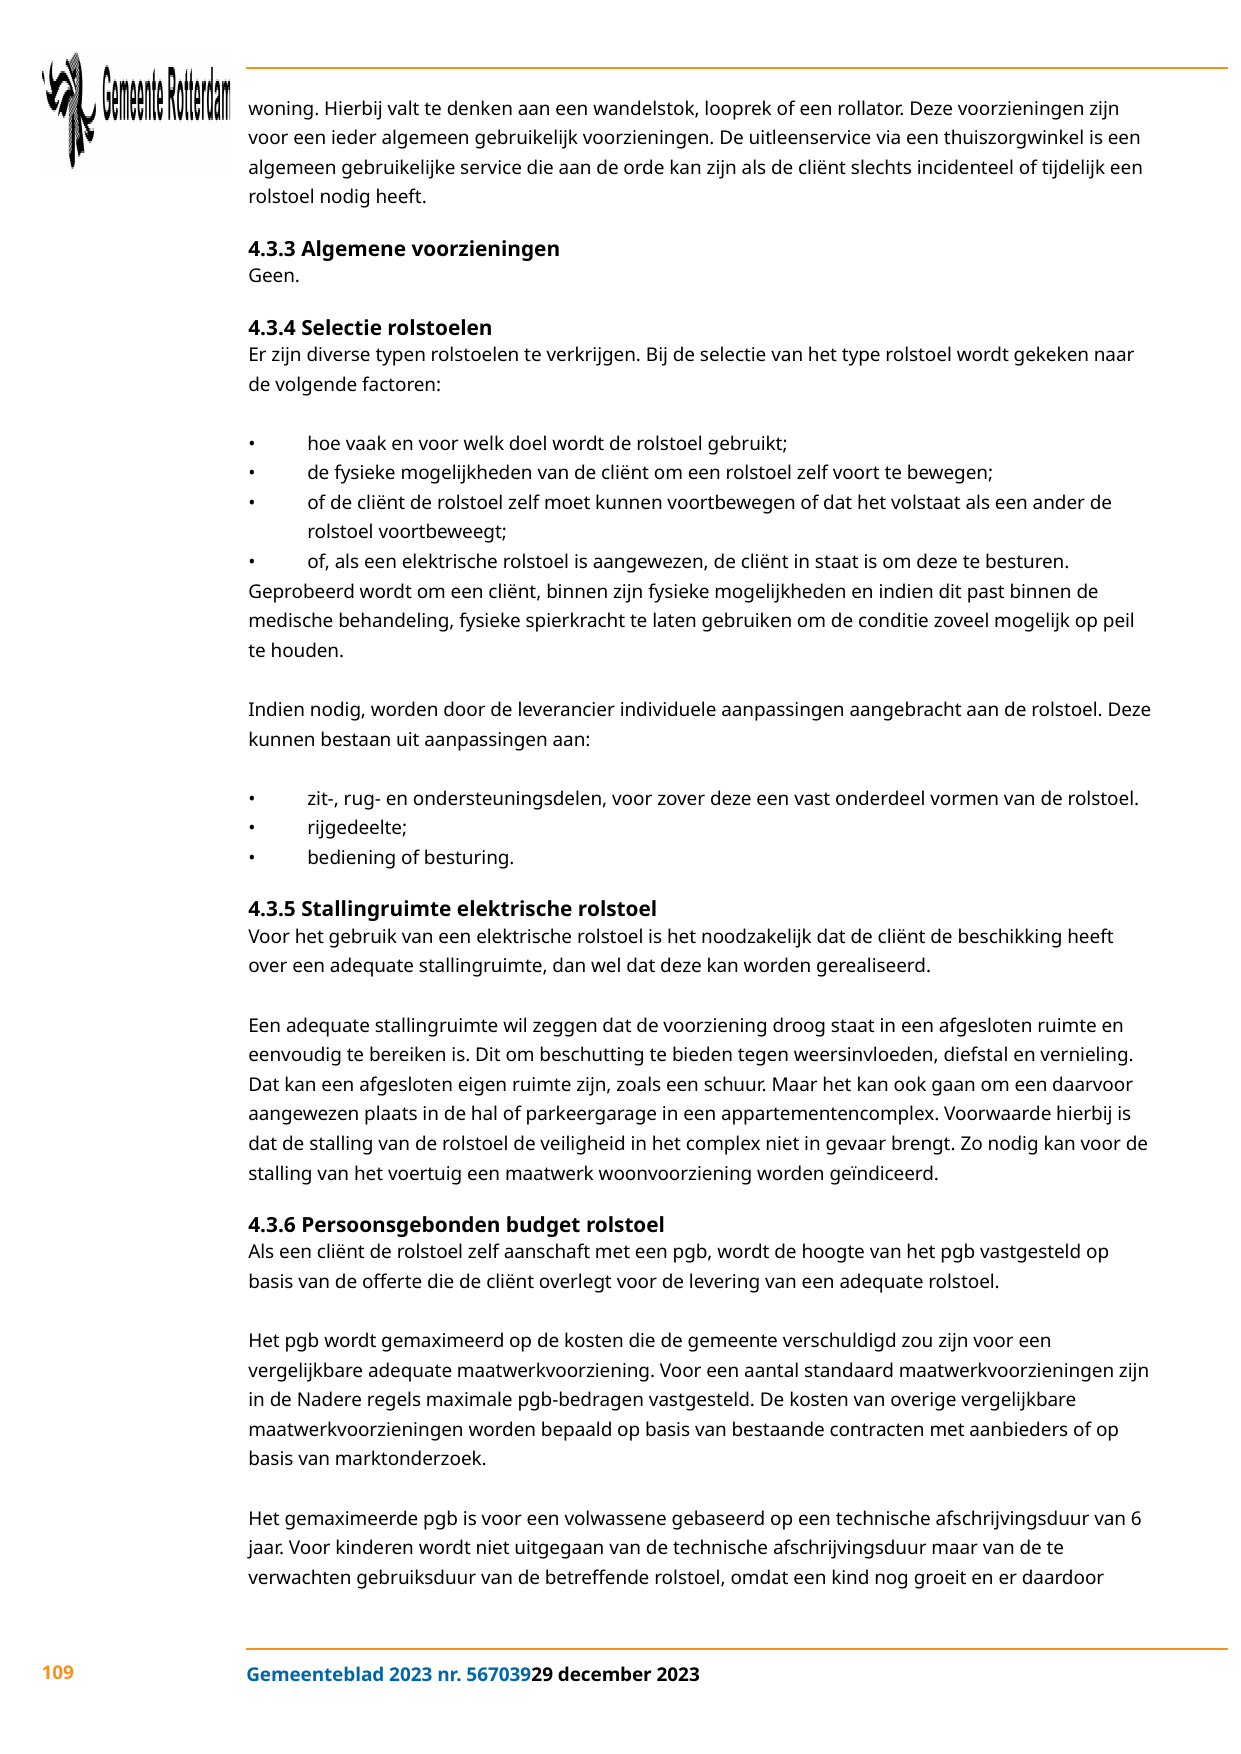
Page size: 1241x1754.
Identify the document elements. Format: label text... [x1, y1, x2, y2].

text Als een cliënt de rolstoel zelf aanschaft met een pgb, wordt de hoogte van het pgb vastgesteld op basis van de offerte die de cliënt overlegt voor de levering van een adequate rolstoel. [248, 1238, 1152, 1294]
text 4.3.5 Stallingruimte elektrische rolstoel [248, 894, 1152, 923]
list hoe vaak en voor welk doel wordt de rolstoel gebruikt; [248, 430, 1152, 456]
text Het pgb wordt gemaximeerd op de kosten die de gemeente verschuldigd zou zijn voor een vergelijkbare adequate maatwerkvoorziening. Voor een aantal standaard maatwerkvoorzieningen zijn in de Nadere regels maximale pgb-bedragen vastgesteld. De kosten van overige vergelijkbare maatwerkvoorzieningen worden bepaald op basis van bestaande contracten met aanbieders of op basis van marktonderzoek. [248, 1327, 1152, 1471]
list of, als een elektrische rolstoel is aangewezen, de cliënt in staat is om deze te besturen. [248, 548, 1152, 574]
text woning. Hierbij valt te denken aan een wandelstok, looprek of een rollator. Deze voorzieningen zijn voor een ieder algemeen gebruikelijk voorzieningen. De uitleenservice via een thuiszorgwinkel is een algemeen gebruikelijke service die aan de orde kan zijn als de cliënt slechts incidenteel of tijdelijk een rolstoel nodig heeft. [248, 95, 1152, 209]
picture [41, 47, 231, 172]
text 4.3.3 Algemene voorzieningen [248, 234, 1152, 262]
text 4.3.6 Persoonsgebonden budget rolstoel [248, 1210, 1152, 1238]
text Een adequate stallingruimte wil zeggen dat de voorziening droog staat in een afgesloten ruimte en eenvoudig te bereiken is. Dit om beschutting te bieden tegen weersinvloeden, diefstal en vernieling. Dat kan een afgesloten eigen ruimte zijn, zoals een schuur. Maar het kan ook gaan om een daarvoor aangewezen plaats in de hal of parkeergarage in een appartementencomplex. Voorwaarde hierbij is dat de stalling van de rolstoel de veiligheid in het complex niet in gevaar brengt. Zo nodig kan voor de stalling van het voertuig een maatwerk woonvoorziening worden geïndiceerd. [248, 1012, 1152, 1185]
list de fysieke mogelijkheden van de cliënt om een rolstoel zelf voort te bewegen; [248, 459, 1152, 485]
text 4.3.4 Selectie rolstoelen [248, 313, 1152, 341]
text Geprobeerd wordt om een cliënt, binnen zijn fysieke mogelijkheden en indien dit past binnen de medische behandeling, fysieke spierkracht te laten gebruiken om de conditie zoveel mogelijk op peil te houden. [248, 578, 1152, 663]
list of de cliënt de rolstoel zelf moet kunnen voortbewegen of dat het volstaat als een ander de rolstoel voortbeweegt; [248, 489, 1152, 544]
text Het gemaximeerde pgb is voor een volwassene gebaseerd op een technische afschrijvingsduur van 6 jaar. Voor kinderen wordt niet uitgegaan van de technische afschrijvingsduur maar van de te verwachten gebruiksduur van de betreffende rolstoel, omdat een kind nog groeit en er daardoor [248, 1505, 1152, 1590]
text Indien nodig, worden door de leverancier individuele aanpassingen aangebracht aan de rolstoel. Deze kunnen bestaan uit aanpassingen aan: [248, 696, 1152, 752]
list rijgedeelte; [248, 814, 1152, 840]
list zit-, rug- en ondersteuningsdelen, voor zover deze een vast onderdeel vormen van de rolstoel. [248, 785, 1152, 811]
text Er zijn diverse typen rolstoelen te verkrijgen. Bij de selectie van het type rolstoel wordt gekeken naar de volgende factoren: [248, 341, 1152, 397]
text Voor het gebruik van een elektrische rolstoel is het noodzakelijk dat de cliënt de beschikking heeft over een adequate stallingruimte, dan wel dat deze kan worden gerealiseerd. [248, 923, 1152, 978]
list bediening of besturing. [248, 844, 1152, 870]
text Geen. [248, 262, 1152, 288]
